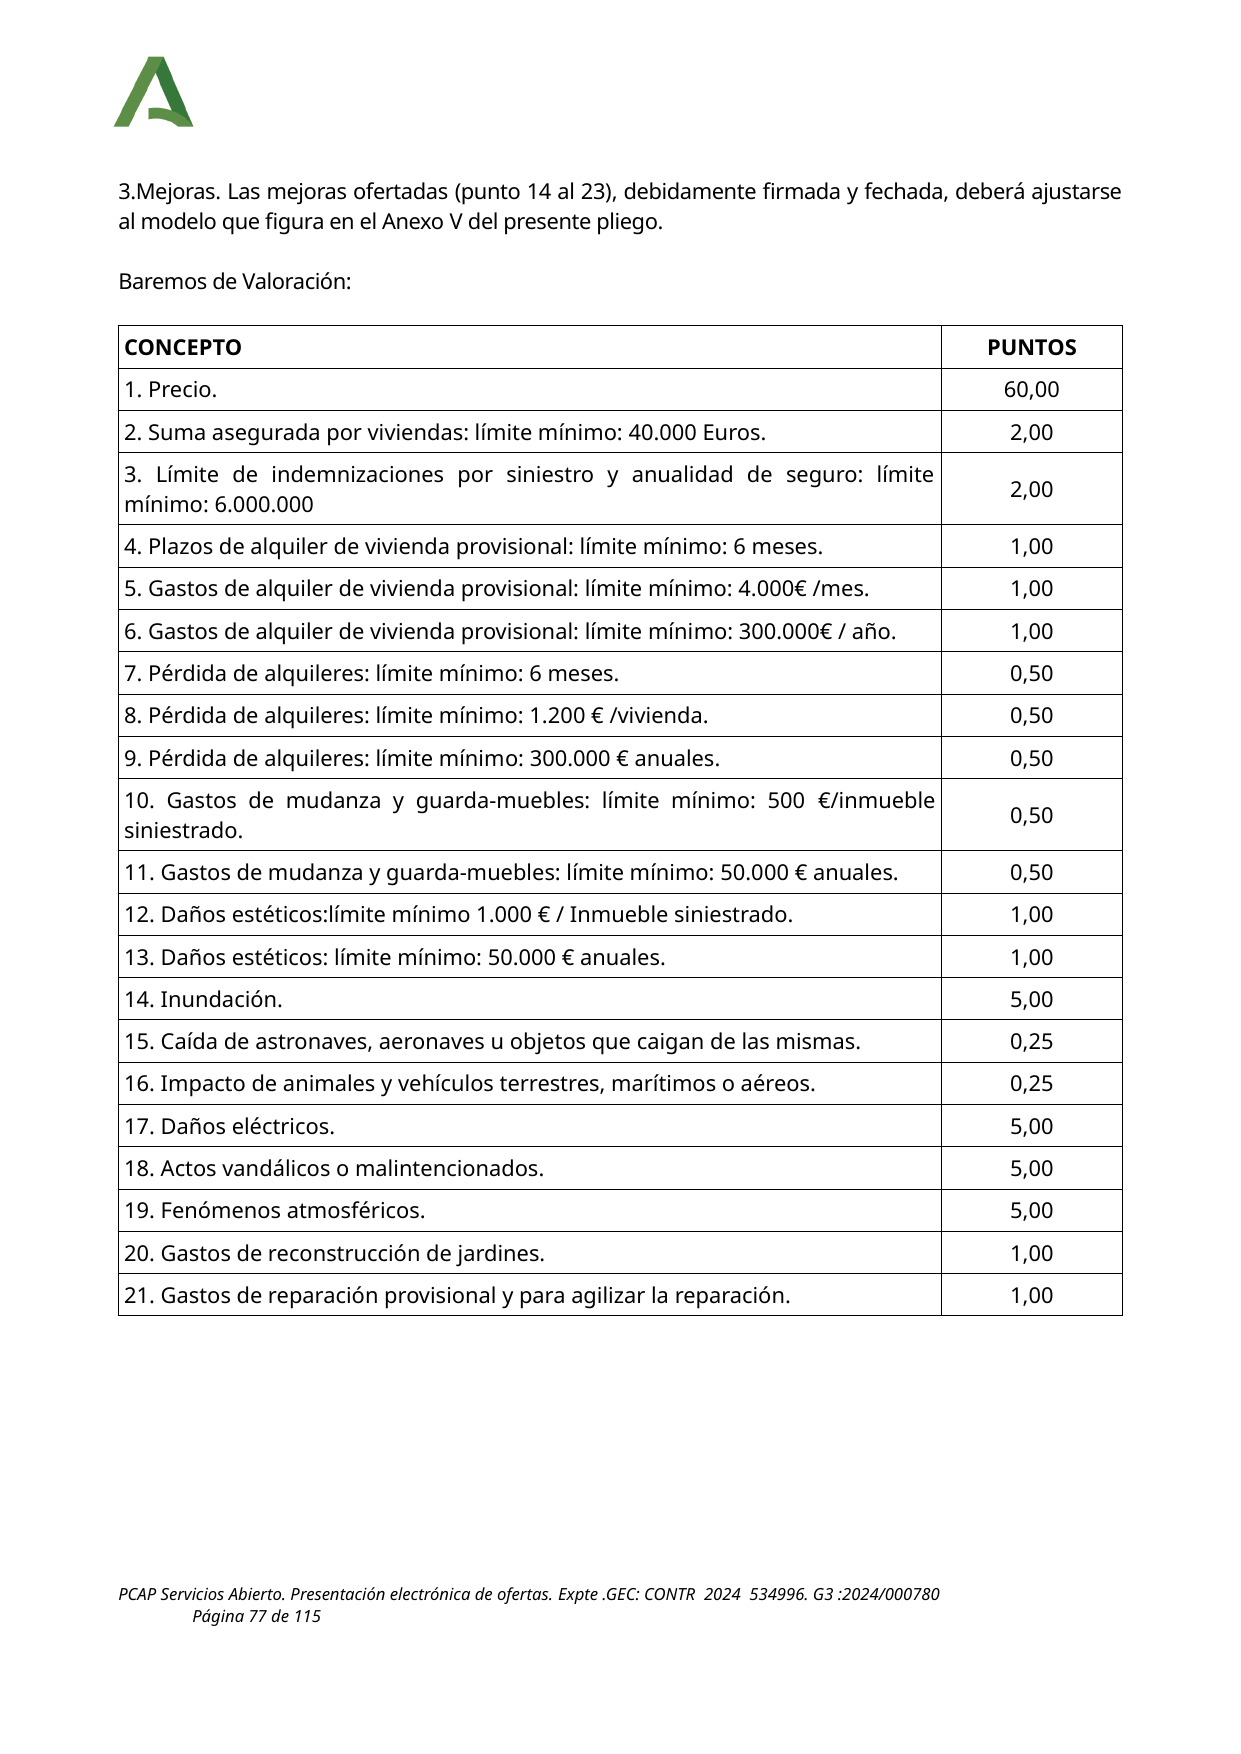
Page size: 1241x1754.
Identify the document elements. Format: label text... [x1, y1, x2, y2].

table_cell 5,00 [942, 978, 1122, 1019]
table_cell 2. Suma asegurada por viviendas: límite mínimo: 40.000 Euros. [119, 411, 941, 452]
table_cell 6. Gastos de alquiler de vivienda provisional: límite mínimo: 300.000€ / año. [119, 610, 941, 651]
table_cell 12. Daños estéticos:límite mínimo 1.000 € / Inmueble siniestrado. [119, 894, 941, 935]
table_cell 60,00 [942, 369, 1122, 410]
text Baremos de Valoración: [118, 266, 1122, 296]
table_cell 0,50 [942, 695, 1122, 736]
table_cell 16. Impacto de animales y vehículos terrestres, marítimos o aéreos. [119, 1063, 941, 1104]
table_header PUNTOS [942, 326, 1122, 368]
text 3.Mejoras. Las mejoras ofertadas (punto 14 al 23), debidamente firmada y fechada, deberá ajustarse al modelo que figura en el Anexo V del presente pliego. [118, 176, 1122, 236]
table_cell 1. Precio. [119, 369, 941, 410]
table_cell 0,50 [942, 779, 1122, 850]
table_cell 2,00 [942, 411, 1122, 452]
table_cell 1,00 [942, 1232, 1122, 1273]
table_cell 4. Plazos de alquiler de vivienda provisional: límite mínimo: 6 meses. [119, 525, 941, 567]
table_cell 0,25 [942, 1020, 1122, 1062]
table_cell 5,00 [942, 1105, 1122, 1146]
table_cell 17. Daños eléctricos. [119, 1105, 941, 1146]
table_cell 1,00 [942, 936, 1122, 977]
table_cell 5,00 [942, 1190, 1122, 1231]
table_cell 15. Caída de astronaves, aeronaves u objetos que caigan de las mismas. [119, 1020, 941, 1062]
table_cell 20. Gastos de reconstrucción de jardines. [119, 1232, 941, 1273]
table_cell 1,00 [942, 894, 1122, 935]
table_cell 0,50 [942, 851, 1122, 892]
table_cell 8. Pérdida de alquileres: límite mínimo: 1.200 € /vivienda. [119, 695, 941, 736]
table_cell 0,25 [942, 1063, 1122, 1104]
table_cell 10. Gastos de mudanza y guarda-muebles: límite mínimo: 500 €/inmueble siniestrado. [119, 779, 941, 850]
table_cell 2,00 [942, 453, 1122, 524]
table_cell 5. Gastos de alquiler de vivienda provisional: límite mínimo: 4.000€ /mes. [119, 568, 941, 609]
table_cell 1,00 [942, 568, 1122, 609]
picture [109, 52, 198, 131]
table_cell 9. Pérdida de alquileres: límite mínimo: 300.000 € anuales. [119, 737, 941, 778]
table_cell 11. Gastos de mudanza y guarda-muebles: límite mínimo: 50.000 € anuales. [119, 851, 941, 892]
table_cell 18. Actos vandálicos o malintencionados. [119, 1147, 941, 1188]
table_cell 0,50 [942, 737, 1122, 778]
table_cell 7. Pérdida de alquileres: límite mínimo: 6 meses. [119, 652, 941, 693]
table_cell 0,50 [942, 652, 1122, 693]
table_cell 19. Fenómenos atmosféricos. [119, 1190, 941, 1231]
table_cell 14. Inundación. [119, 978, 941, 1019]
table_cell 1,00 [942, 610, 1122, 651]
table_cell 1,00 [942, 525, 1122, 567]
table_cell 5,00 [942, 1147, 1122, 1188]
table_cell 21. Gastos de reparación provisional y para agilizar la reparación. [119, 1274, 941, 1315]
table_cell 1,00 [942, 1274, 1122, 1315]
table_cell 3. Límite de indemnizaciones por siniestro y anualidad de seguro: límite mínimo: 6.000.000 [119, 453, 941, 524]
table_header CONCEPTO [119, 326, 941, 368]
table_cell 13. Daños estéticos: límite mínimo: 50.000 € anuales. [119, 936, 941, 977]
